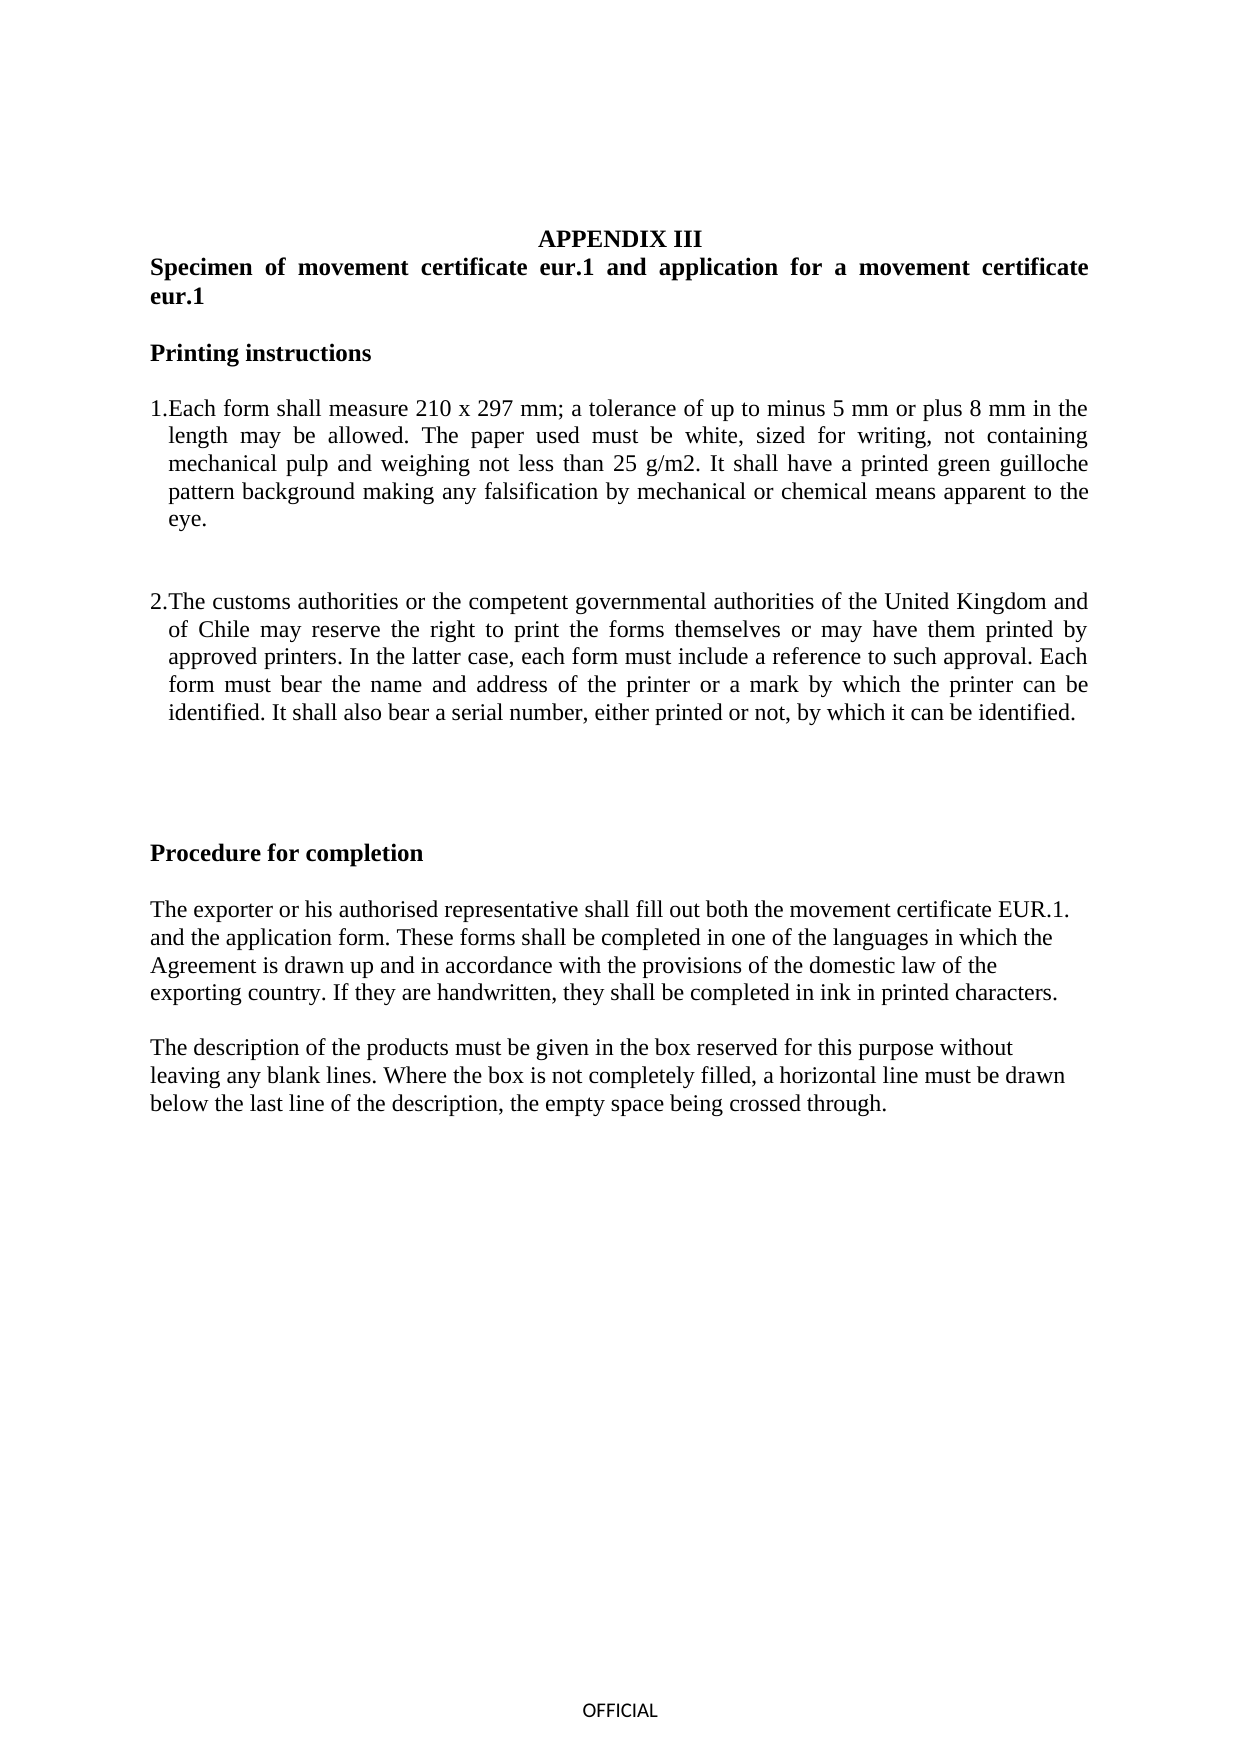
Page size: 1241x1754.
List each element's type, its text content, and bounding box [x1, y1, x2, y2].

text The exporter or his authorised representative shall fill out both the movement certificate EUR.1. and the application form. These forms shall be completed in one of the languages in which the Agreement is drawn up and in accordance with the provisions of the domestic law of the exporting country. If they are handwritten, they shall be completed in ink in printed characters. [150, 895, 1090, 1006]
text Specimen of movement certificate eur.1 and application for a movement certificate eur.1 [150, 252, 1090, 310]
text The description of the products must be given in the box reserved for this purpose without leaving any blank lines. Where the box is not completely filled, a horizontal line must be drawn below the last line of the description, the empty space being crossed through. [150, 1033, 1090, 1116]
table_cell 2. [150, 587, 168, 780]
table_header Each form shall measure 210 x 297 mm; a tolerance of up to minus 5 mm or plus 8 mm in the length may be allowed. The paper used must be white, sized for writing, not containing mechanical pulp and weighing not less than 25 g/m2. It shall have a printed green guilloche pattern background making any falsification by mechanical or chemical means apparent to the eye. [168, 394, 1090, 587]
text Printing instructions [150, 338, 1090, 366]
text Procedure for completion [150, 838, 1090, 867]
table_cell The customs authorities or the competent governmental authorities of the United Kingdom and of Chile may reserve the right to print the forms themselves or may have them printed by approved printers. In the latter case, each form must include a reference to such approval. Each form must bear the name and address of the printer or a mark by which the printer can be identified. It shall also bear a serial number, either printed or not, by which it can be identified. [168, 587, 1090, 780]
text APPENDIX III [150, 224, 1090, 252]
table_header 1. [150, 394, 168, 587]
